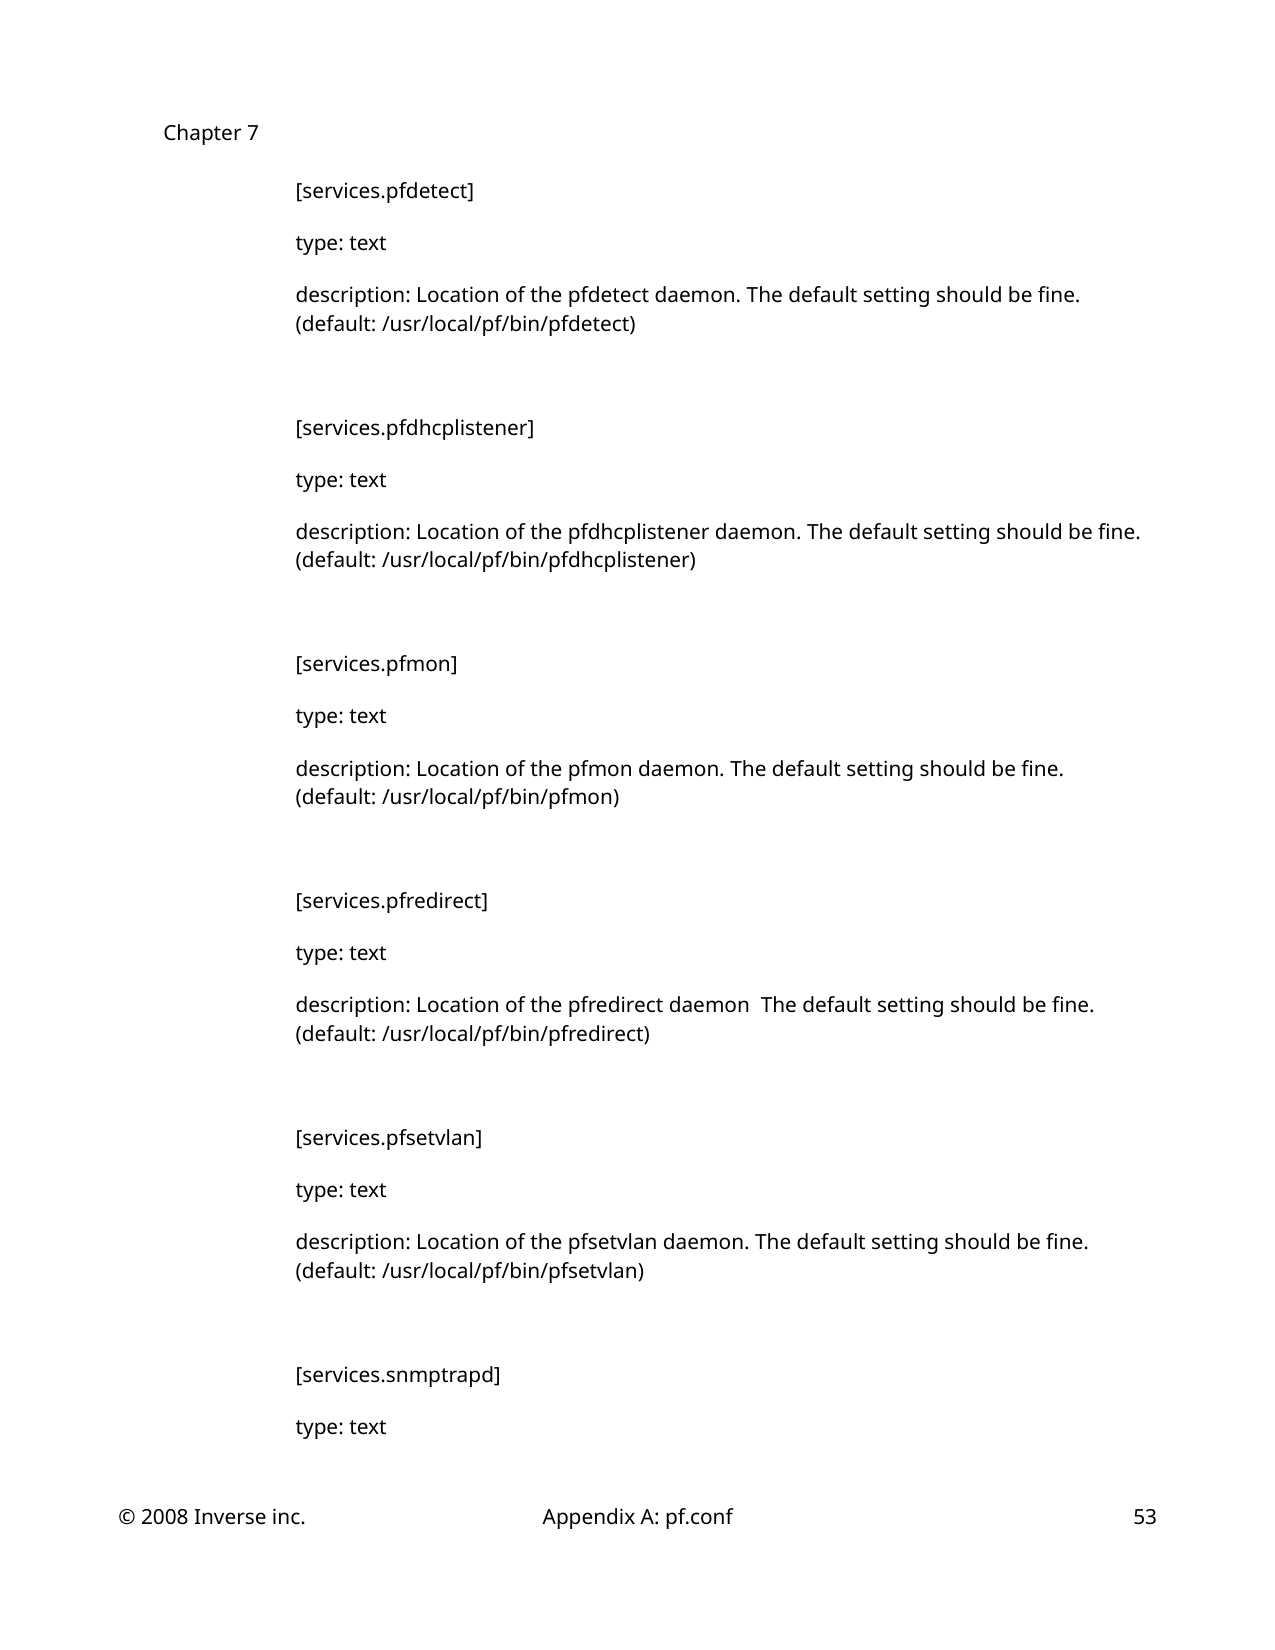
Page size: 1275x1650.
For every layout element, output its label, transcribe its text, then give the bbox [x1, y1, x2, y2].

text description: Location of the pfdhcplistener daemon. The default setting should be fine.(default: /usr/local/pf/bin/pfdhcplistener) [295, 517, 1157, 574]
text type: text [295, 1175, 1157, 1204]
text [services.pfmon] [295, 649, 1157, 678]
text type: text [295, 702, 1157, 730]
text description: Location of the pfredirect daemon The default setting should be fine.(default: /usr/local/pf/bin/pfredirect) [295, 991, 1157, 1047]
text type: text [295, 228, 1157, 257]
text [services.pfdhcplistener] [295, 413, 1157, 441]
text [services.pfdetect] [295, 176, 1157, 204]
text [services.pfredirect] [295, 886, 1157, 915]
text type: text [295, 938, 1157, 967]
text description: Location of the pfdetect daemon. The default setting should be fine.(default: /usr/local/pf/bin/pfdetect) [295, 280, 1157, 337]
text [services.pfsetvlan] [295, 1123, 1157, 1152]
text description: Location of the pfmon daemon. The default setting should be fine.(default: /usr/local/pf/bin/pfmon) [295, 754, 1157, 811]
text type: text [295, 465, 1157, 493]
text [services.snmptrapd] [295, 1360, 1157, 1388]
text description: Location of the pfsetvlan daemon. The default setting should be fine.(default: /usr/local/pf/bin/pfsetvlan) [295, 1227, 1157, 1284]
text type: text [295, 1412, 1157, 1440]
